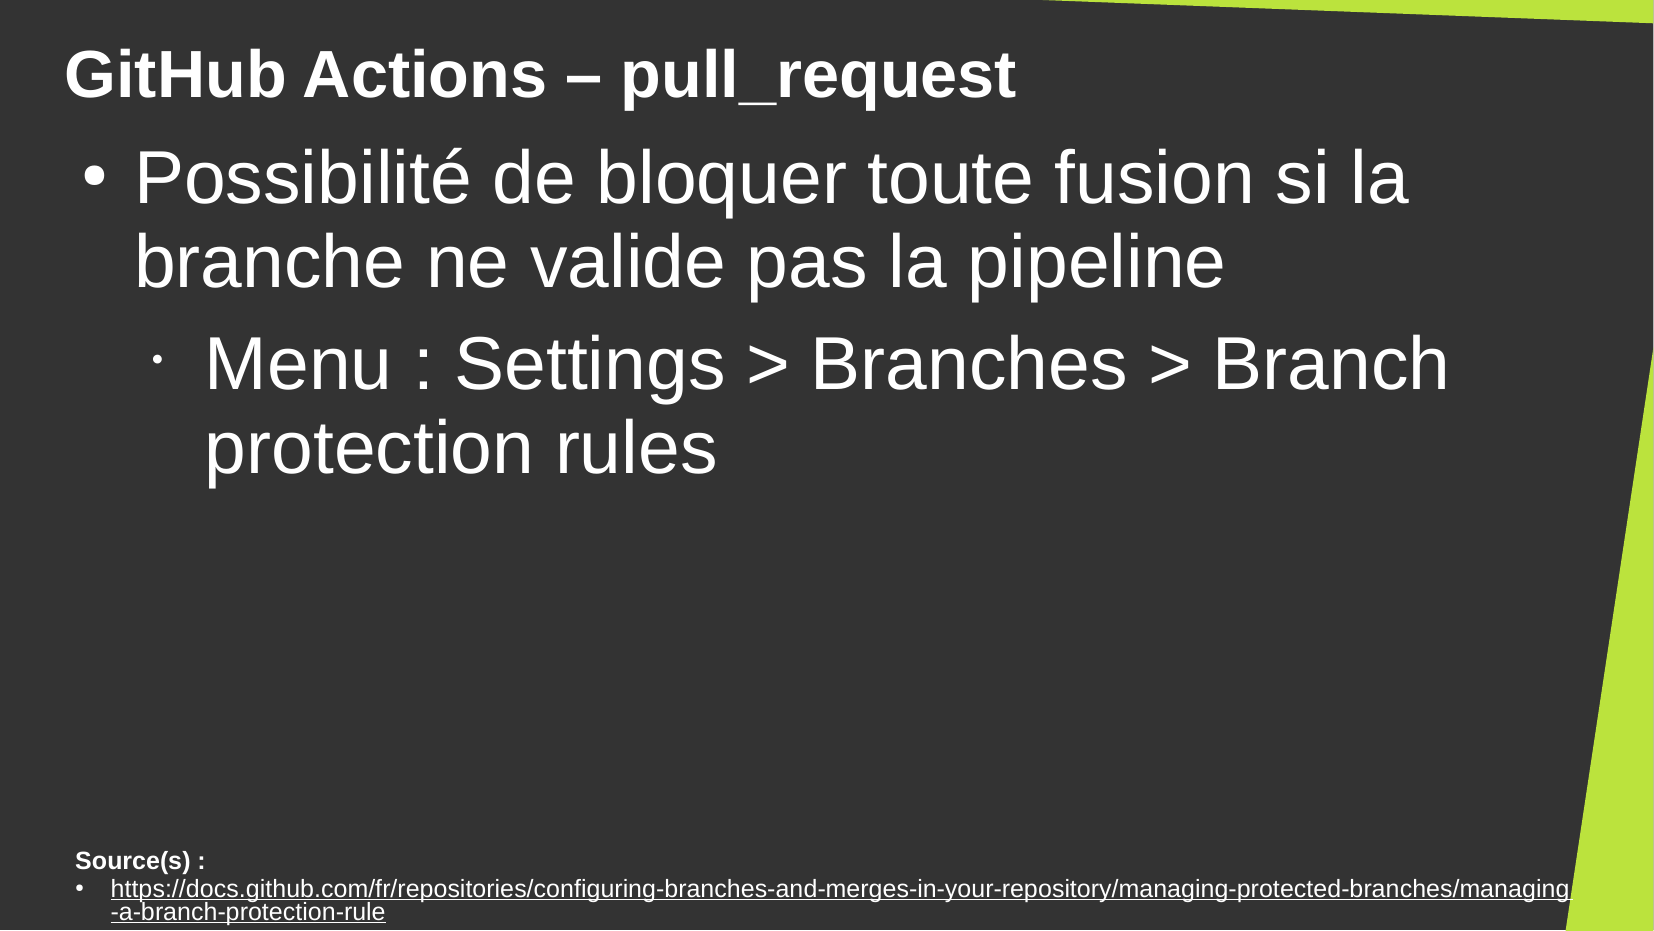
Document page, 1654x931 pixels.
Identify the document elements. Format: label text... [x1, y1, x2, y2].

list Possibilité de bloquer toute fusion si la branche ne valide pas la pipeline Menu : Settings > Branches > Branch protection rules [63, 135, 1542, 662]
text_box Source(s) : https://docs.github.com/fr/repositories/configuring-branches-and-merges-in-your-repository/managing-protected-branches/managing-a-branch-protection-rule [60, 801, 1595, 911]
text_box [1565, 343, 1654, 931]
text_box [1042, 0, 1654, 24]
title GitHub Actions – pull_request [64, 37, 1577, 119]
